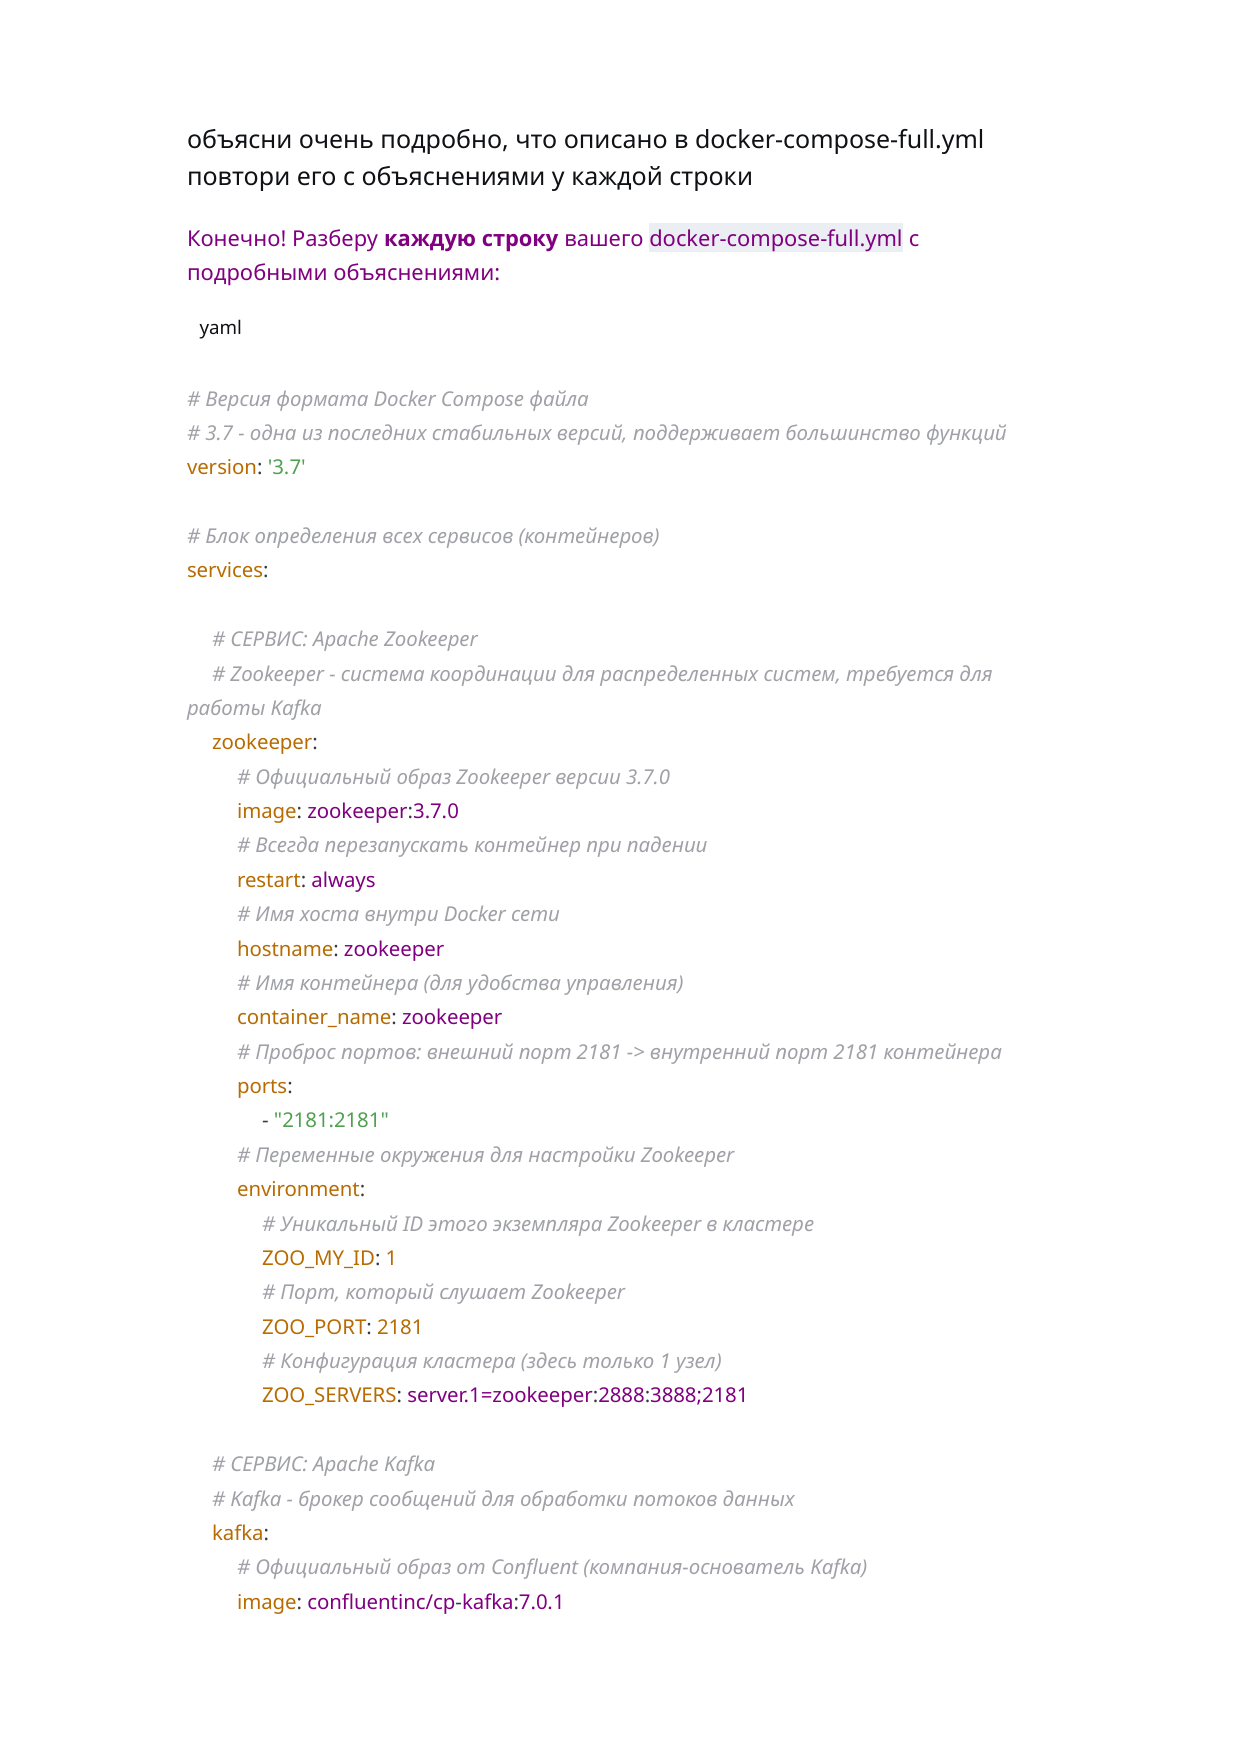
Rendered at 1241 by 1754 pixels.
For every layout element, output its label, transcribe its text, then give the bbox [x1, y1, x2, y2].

text # Официальный образ от Confluent (компания-основатель Kafka) [187, 1546, 1053, 1581]
text # Всегда перезапускать контейнер при падении [187, 824, 1053, 859]
text # Версия формата Docker Compose файла [187, 377, 1053, 412]
text # Переменные окружения для настройки Zookeeper [187, 1134, 1053, 1168]
text environment: [187, 1168, 1053, 1202]
text version: '3.7' [187, 446, 1053, 481]
text - "2181:2181" [187, 1099, 1053, 1134]
text # Конфигурация кластера (здесь только 1 узел) [187, 1340, 1053, 1374]
text ZOO_PORT: 2181 [187, 1306, 1053, 1340]
text container_name: zookeeper [187, 996, 1053, 1031]
text # СЕРВИС: Apache Zookeeper [187, 618, 1053, 652]
text ZOO_MY_ID: 1 [187, 1237, 1053, 1271]
text zookeeper: [187, 721, 1053, 756]
text # 3.7 - одна из последних стабильных версий, поддерживает большинство функций [187, 412, 1053, 446]
text ZOO_SERVERS: server.1=zookeeper:2888:3888;2181 [187, 1374, 1053, 1409]
text # Имя контейнера (для удобства управления) [187, 962, 1053, 996]
text image: zookeeper:3.7.0 [187, 790, 1053, 824]
text # Имя хоста внутри Docker сети [187, 893, 1053, 927]
text kafka: [187, 1512, 1053, 1546]
text # СЕРВИС: Apache Kafka [187, 1443, 1053, 1477]
text # Порт, который слушает Zookeeper [187, 1271, 1053, 1306]
text # Уникальный ID этого экземпляра Zookeeper в кластере [187, 1202, 1053, 1237]
text # Проброс портов: внешний порт 2181 -> внутренний порт 2181 контейнера [187, 1031, 1053, 1065]
text hostname: zookeeper [187, 927, 1053, 962]
text # Официальный образ Zookeeper версии 3.7.0 [187, 756, 1053, 790]
text объясни очень подробно, что описано в docker-compose-full.yml повтори его с объяснениями у каждой строки [187, 118, 1053, 193]
text restart: always [187, 859, 1053, 893]
text # Zookeeper - система координации для распределенных систем, требуется для работы Kafka [187, 652, 1053, 721]
text Конечно! Разберу каждую строку вашего docker-compose-full.yml с подробными объяснениями: [187, 218, 1053, 287]
text services: [187, 549, 1053, 584]
text # Блок определения всех сервисов (контейнеров) [187, 515, 1053, 549]
text # Kafka - брокер сообщений для обработки потоков данных [187, 1477, 1053, 1512]
text image: confluentinc/cp-kafka:7.0.1 [187, 1581, 1053, 1615]
text yaml [199, 312, 1053, 340]
text ports: [187, 1065, 1053, 1099]
